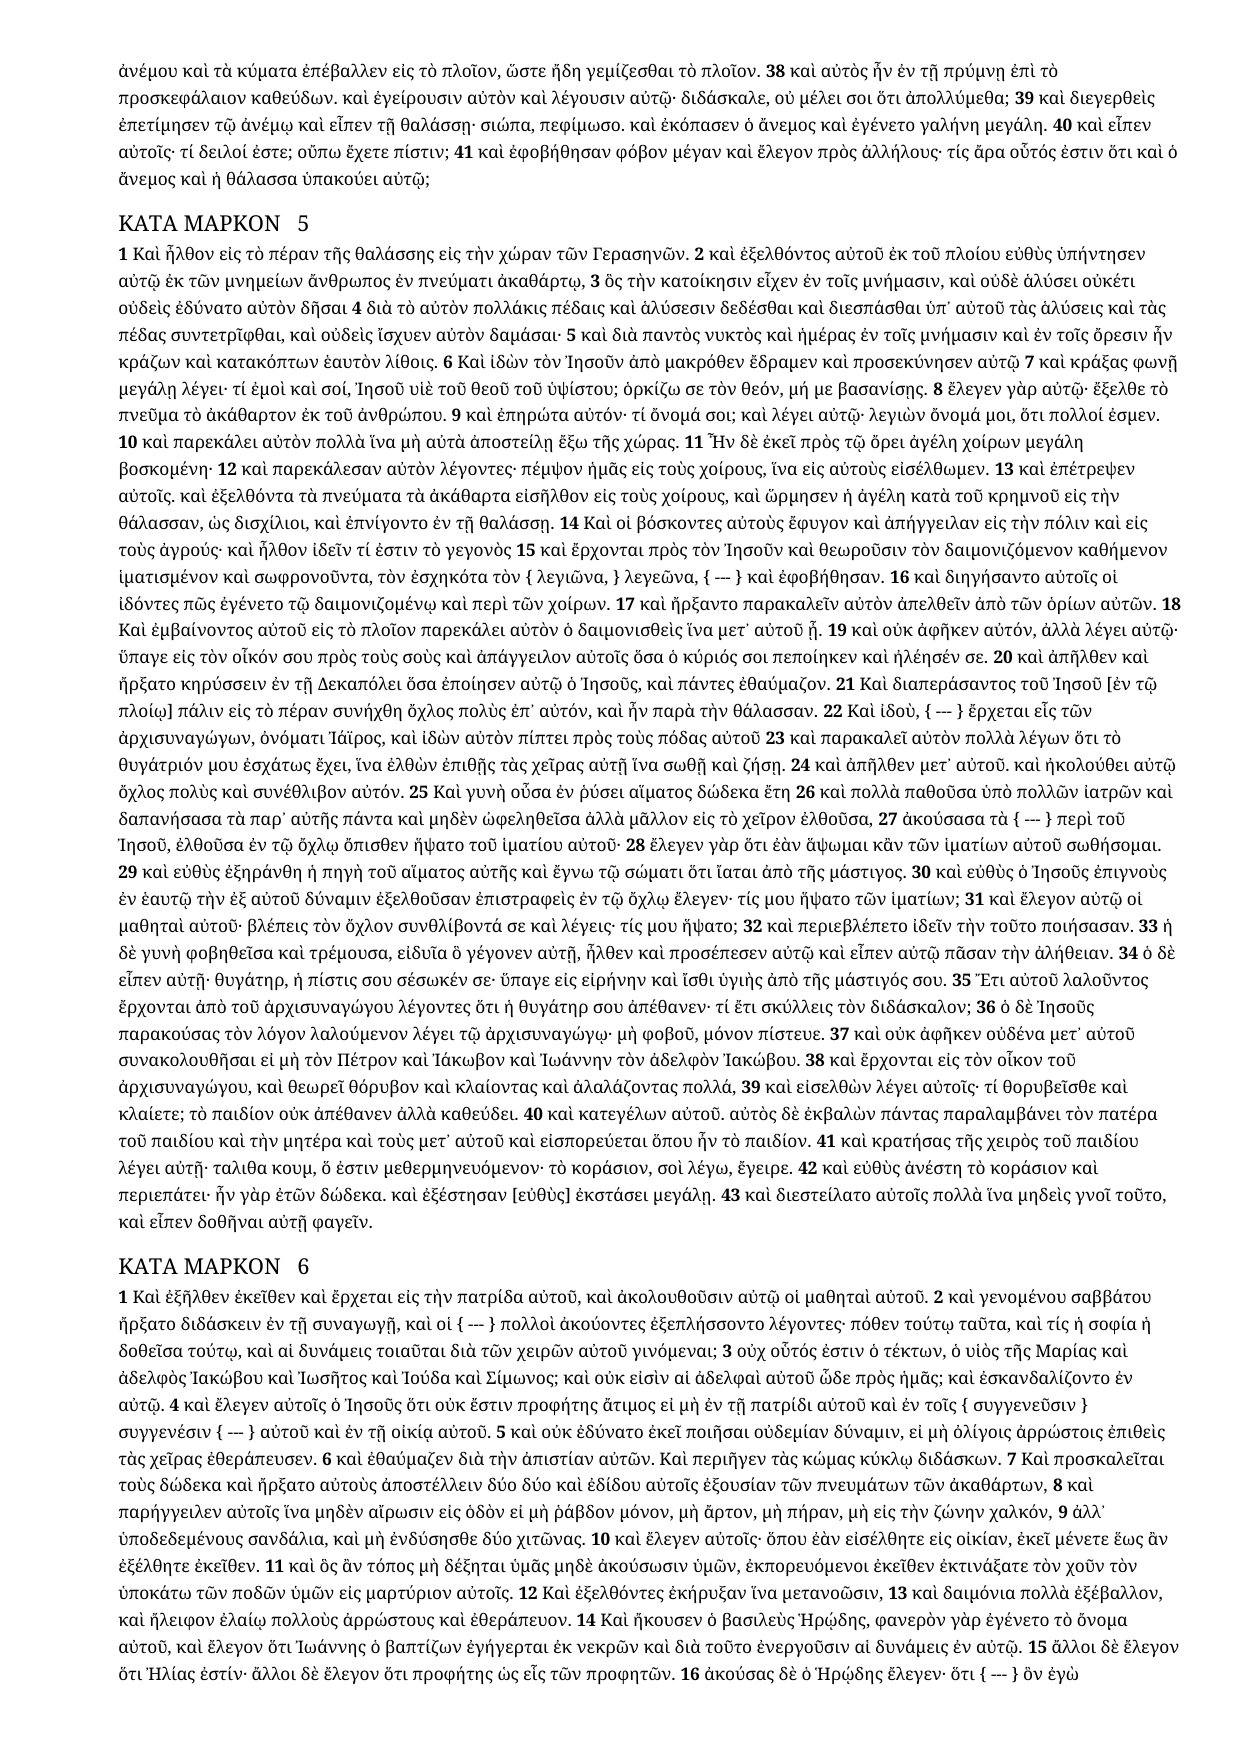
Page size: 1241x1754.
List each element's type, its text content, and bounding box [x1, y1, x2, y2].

text ΚΑΤΑ ΜΑΡΚΟΝ 5 [118, 208, 1181, 238]
text ΚΑΤΑ ΜΑΡΚΟΝ 6 [118, 1251, 1181, 1281]
text 1 Καὶ ἦλθον εἰς τὸ πέραν τῆς θαλάσσης εἰς τὴν χώραν τῶν Γερασηνῶν. 2 καὶ ἐξελθόντος αὐτοῦ ἐκ τοῦ πλοίου εὐθὺς ὑπήντησεν αὐτῷ ἐκ τῶν μνημείων ἄνθρωπος ἐν πνεύματι ἀκαθάρτῳ, 3 ὃς τὴν κατοίκησιν εἶχεν ἐν τοῖς μνήμασιν, καὶ οὐδὲ ἁλύσει οὐκέτι οὐδεὶς ἐδύνατο αὐτὸν δῆσαι 4 διὰ τὸ αὐτὸν πολλάκις πέδαις καὶ ἁλύσεσιν δεδέσθαι καὶ διεσπάσθαι ὑπ᾽ αὐτοῦ τὰς ἁλύσεις καὶ τὰς πέδας συντετρῖφθαι, καὶ οὐδεὶς ἴσχυεν αὐτὸν δαμάσαι· 5 καὶ διὰ παντὸς νυκτὸς καὶ ἡμέρας ἐν τοῖς μνήμασιν καὶ ἐν τοῖς ὄρεσιν ἦν κράζων καὶ κατακόπτων ἑαυτὸν λίθοις. 6 Καὶ ἰδὼν τὸν Ἰησοῦν ἀπὸ μακρόθεν ἔδραμεν καὶ προσεκύνησεν αὐτῷ 7 καὶ κράξας φωνῇ μεγάλῃ λέγει· τί ἐμοὶ καὶ σοί, Ἰησοῦ υἱὲ τοῦ θεοῦ τοῦ ὑψίστου; ὁρκίζω σε τὸν θεόν, μή με βασανίσῃς. 8 ἔλεγεν γὰρ αὐτῷ· ἔξελθε τὸ πνεῦμα τὸ ἀκάθαρτον ἐκ τοῦ ἀνθρώπου. 9 καὶ ἐπηρώτα αὐτόν· τί ὄνομά σοι; καὶ λέγει αὐτῷ· λεγιὼν ὄνομά μοι, ὅτι πολλοί ἐσμεν. 10 καὶ παρεκάλει αὐτὸν πολλὰ ἵνα μὴ αὐτὰ ἀποστείλῃ ἔξω τῆς χώρας. 11 Ἦν δὲ ἐκεῖ πρὸς τῷ ὄρει ἀγέλη χοίρων μεγάλη βοσκομένη· 12 καὶ παρεκάλεσαν αὐτὸν λέγοντες· πέμψον ἡμᾶς εἰς τοὺς χοίρους, ἵνα εἰς αὐτοὺς εἰσέλθωμεν. 13 καὶ ἐπέτρεψεν αὐτοῖς. καὶ ἐξελθόντα τὰ πνεύματα τὰ ἀκάθαρτα εἰσῆλθον εἰς τοὺς χοίρους, καὶ ὥρμησεν ἡ ἀγέλη κατὰ τοῦ κρημνοῦ εἰς τὴν θάλασσαν, ὡς δισχίλιοι, καὶ ἐπνίγοντο ἐν τῇ θαλάσσῃ. 14 Καὶ οἱ βόσκοντες αὐτοὺς ἔφυγον καὶ ἀπήγγειλαν εἰς τὴν πόλιν καὶ εἰς τοὺς ἀγρούς· καὶ ἦλθον ἰδεῖν τί ἐστιν τὸ γεγονὸς 15 καὶ ἔρχονται πρὸς τὸν Ἰησοῦν καὶ θεωροῦσιν τὸν δαιμονιζόμενον καθήμενον ἱματισμένον καὶ σωφρονοῦντα, τὸν ἐσχηκότα τὸν { λεγιῶνα, } λεγεῶνα, { --- } καὶ ἐφοβήθησαν. 16 καὶ διηγήσαντο αὐτοῖς οἱ ἰδόντες πῶς ἐγένετο τῷ δαιμονιζομένῳ καὶ περὶ τῶν χοίρων. 17 καὶ ἤρξαντο παρακαλεῖν αὐτὸν ἀπελθεῖν ἀπὸ τῶν ὁρίων αὐτῶν. 18 Καὶ ἐμβαίνοντος αὐτοῦ εἰς τὸ πλοῖον παρεκάλει αὐτὸν ὁ δαιμονισθεὶς ἵνα μετ᾽ αὐτοῦ ᾖ. 19 καὶ οὐκ ἀφῆκεν αὐτόν, ἀλλὰ λέγει αὐτῷ· ὕπαγε εἰς τὸν οἶκόν σου πρὸς τοὺς σοὺς καὶ ἀπάγγειλον αὐτοῖς ὅσα ὁ κύριός σοι πεποίηκεν καὶ ἠλέησέν σε. 20 καὶ ἀπῆλθεν καὶ ἤρξατο κηρύσσειν ἐν τῇ Δεκαπόλει ὅσα ἐποίησεν αὐτῷ ὁ Ἰησοῦς, καὶ πάντες ἐθαύμαζον. 21 Καὶ διαπεράσαντος τοῦ Ἰησοῦ [ἐν τῷ πλοίῳ] πάλιν εἰς τὸ πέραν συνήχθη ὄχλος πολὺς ἐπ᾽ αὐτόν, καὶ ἦν παρὰ τὴν θάλασσαν. 22 Καὶ ἰδοὺ, { --- } ἔρχεται εἷς τῶν ἀρχισυναγώγων, ὀνόματι Ἰάϊρος, καὶ ἰδὼν αὐτὸν πίπτει πρὸς τοὺς πόδας αὐτοῦ 23 καὶ παρακαλεῖ αὐτὸν πολλὰ λέγων ὅτι τὸ θυγάτριόν μου ἐσχάτως ἔχει, ἵνα ἐλθὼν ἐπιθῇς τὰς χεῖρας αὐτῇ ἵνα σωθῇ καὶ ζήσῃ. 24 καὶ ἀπῆλθεν μετ᾽ αὐτοῦ. καὶ ἠκολούθει αὐτῷ ὄχλος πολὺς καὶ συνέθλιβον αὐτόν. 25 Καὶ γυνὴ οὖσα ἐν ῥύσει αἵματος δώδεκα ἔτη 26 καὶ πολλὰ παθοῦσα ὑπὸ πολλῶν ἰατρῶν καὶ δαπανήσασα τὰ παρ᾽ αὐτῆς πάντα καὶ μηδὲν ὠφεληθεῖσα ἀλλὰ μᾶλλον εἰς τὸ χεῖρον ἐλθοῦσα, 27 ἀκούσασα τὰ { --- } περὶ τοῦ Ἰησοῦ, ἐλθοῦσα ἐν τῷ ὄχλῳ ὄπισθεν ἥψατο τοῦ ἱματίου αὐτοῦ· 28 ἔλεγεν γὰρ ὅτι ἐὰν ἅψωμαι κἂν τῶν ἱματίων αὐτοῦ σωθήσομαι. 29 καὶ εὐθὺς ἐξηράνθη ἡ πηγὴ τοῦ αἵματος αὐτῆς καὶ ἔγνω τῷ σώματι ὅτι ἴαται ἀπὸ τῆς μάστιγος. 30 καὶ εὐθὺς ὁ Ἰησοῦς ἐπιγνοὺς ἐν ἑαυτῷ τὴν ἐξ αὐτοῦ δύναμιν ἐξελθοῦσαν ἐπιστραφεὶς ἐν τῷ ὄχλῳ ἔλεγεν· τίς μου ἥψατο τῶν ἱματίων; 31 καὶ ἔλεγον αὐτῷ οἱ μαθηταὶ αὐτοῦ· βλέπεις τὸν ὄχλον συνθλίβοντά σε καὶ λέγεις· τίς μου ἥψατο; 32 καὶ περιεβλέπετο ἰδεῖν τὴν τοῦτο ποιήσασαν. 33 ἡ δὲ γυνὴ φοβηθεῖσα καὶ τρέμουσα, εἰδυῖα ὃ γέγονεν αὐτῇ, ἦλθεν καὶ προσέπεσεν αὐτῷ καὶ εἶπεν αὐτῷ πᾶσαν τὴν ἀλήθειαν. 34 ὁ δὲ εἶπεν αὐτῇ· θυγάτηρ, ἡ πίστις σου σέσωκέν σε· ὕπαγε εἰς εἰρήνην καὶ ἴσθι ὑγιὴς ἀπὸ τῆς μάστιγός σου. 35 Ἔτι αὐτοῦ λαλοῦντος ἔρχονται ἀπὸ τοῦ ἀρχισυναγώγου λέγοντες ὅτι ἡ θυγάτηρ σου ἀπέθανεν· τί ἔτι σκύλλεις τὸν διδάσκαλον; 36 ὁ δὲ Ἰησοῦς παρακούσας τὸν λόγον λαλούμενον λέγει τῷ ἀρχισυναγώγῳ· μὴ φοβοῦ, μόνον πίστευε. 37 καὶ οὐκ ἀφῆκεν οὐδένα μετ᾽ αὐτοῦ συνακολουθῆσαι εἰ μὴ τὸν Πέτρον καὶ Ἰάκωβον καὶ Ἰωάννην τὸν ἀδελφὸν Ἰακώβου. 38 καὶ ἔρχονται εἰς τὸν οἶκον τοῦ ἀρχισυναγώγου, καὶ θεωρεῖ θόρυβον καὶ κλαίοντας καὶ ἀλαλάζοντας πολλά, 39 καὶ εἰσελθὼν λέγει αὐτοῖς· τί θορυβεῖσθε καὶ κλαίετε; τὸ παιδίον οὐκ ἀπέθανεν ἀλλὰ καθεύδει. 40 καὶ κατεγέλων αὐτοῦ. αὐτὸς δὲ ἐκβαλὼν πάντας παραλαμβάνει τὸν πατέρα τοῦ παιδίου καὶ τὴν μητέρα καὶ τοὺς μετ᾽ αὐτοῦ καὶ εἰσπορεύεται ὅπου ἦν τὸ παιδίον. 41 καὶ κρατήσας τῆς χειρὸς τοῦ παιδίου λέγει αὐτῇ· ταλιθα κουμ, ὅ ἐστιν μεθερμηνευόμενον· τὸ κοράσιον, σοὶ λέγω, ἔγειρε. 42 καὶ εὐθὺς ἀνέστη τὸ κοράσιον καὶ περιεπάτει· ἦν γὰρ ἐτῶν δώδεκα. καὶ ἐξέστησαν [εὐθὺς] ἐκστάσει μεγάλῃ. 43 καὶ διεστείλατο αὐτοῖς πολλὰ ἵνα μηδεὶς γνοῖ τοῦτο, καὶ εἶπεν δοθῆναι αὐτῇ φαγεῖν. [118, 242, 1181, 1233]
text ἀνέμου καὶ τὰ κύματα ἐπέβαλλεν εἰς τὸ πλοῖον, ὥστε ἤδη γεμίζεσθαι τὸ πλοῖον. 38 καὶ αὐτὸς ἦν ἐν τῇ πρύμνῃ ἐπὶ τὸ προσκεφάλαιον καθεύδων. καὶ ἐγείρουσιν αὐτὸν καὶ λέγουσιν αὐτῷ· διδάσκαλε, οὐ μέλει σοι ὅτι ἀπολλύμεθα; 39 καὶ διεγερθεὶς ἐπετίμησεν τῷ ἀνέμῳ καὶ εἶπεν τῇ θαλάσσῃ· σιώπα, πεφίμωσο. καὶ ἐκόπασεν ὁ ἄνεμος καὶ ἐγένετο γαλήνη μεγάλη. 40 καὶ εἶπεν αὐτοῖς· τί δειλοί ἐστε; οὔπω ἔχετε πίστιν; 41 καὶ ἐφοβήθησαν φόβον μέγαν καὶ ἔλεγον πρὸς ἀλλήλους· τίς ἄρα οὗτός ἐστιν ὅτι καὶ ὁ ἄνεμος καὶ ἡ θάλασσα ὑπακούει αὐτῷ; [118, 59, 1181, 190]
text 1 Καὶ ἐξῆλθεν ἐκεῖθεν καὶ ἔρχεται εἰς τὴν πατρίδα αὐτοῦ, καὶ ἀκολουθοῦσιν αὐτῷ οἱ μαθηταὶ αὐτοῦ. 2 καὶ γενομένου σαββάτου ἤρξατο διδάσκειν ἐν τῇ συναγωγῇ, καὶ οἱ { --- } πολλοὶ ἀκούοντες ἐξεπλήσσοντο λέγοντες· πόθεν τούτῳ ταῦτα, καὶ τίς ἡ σοφία ἡ δοθεῖσα τούτῳ, καὶ αἱ δυνάμεις τοιαῦται διὰ τῶν χειρῶν αὐτοῦ γινόμεναι; 3 οὐχ οὗτός ἐστιν ὁ τέκτων, ὁ υἱὸς τῆς Μαρίας καὶ ἀδελφὸς Ἰακώβου καὶ Ἰωσῆτος καὶ Ἰούδα καὶ Σίμωνος; καὶ οὐκ εἰσὶν αἱ ἀδελφαὶ αὐτοῦ ὧδε πρὸς ἡμᾶς; καὶ ἐσκανδαλίζοντο ἐν αὐτῷ. 4 καὶ ἔλεγεν αὐτοῖς ὁ Ἰησοῦς ὅτι οὐκ ἔστιν προφήτης ἄτιμος εἰ μὴ ἐν τῇ πατρίδι αὐτοῦ καὶ ἐν τοῖς { συγγενεῦσιν } συγγενέσιν { --- } αὐτοῦ καὶ ἐν τῇ οἰκίᾳ αὐτοῦ. 5 καὶ οὐκ ἐδύνατο ἐκεῖ ποιῆσαι οὐδεμίαν δύναμιν, εἰ μὴ ὀλίγοις ἀρρώστοις ἐπιθεὶς τὰς χεῖρας ἐθεράπευσεν. 6 καὶ ἐθαύμαζεν διὰ τὴν ἀπιστίαν αὐτῶν. Καὶ περιῆγεν τὰς κώμας κύκλῳ διδάσκων. 7 Καὶ προσκαλεῖται τοὺς δώδεκα καὶ ἤρξατο αὐτοὺς ἀποστέλλειν δύο δύο καὶ ἐδίδου αὐτοῖς ἐξουσίαν τῶν πνευμάτων τῶν ἀκαθάρτων, 8 καὶ παρήγγειλεν αὐτοῖς ἵνα μηδὲν αἴρωσιν εἰς ὁδὸν εἰ μὴ ῥάβδον μόνον, μὴ ἄρτον, μὴ πήραν, μὴ εἰς τὴν ζώνην χαλκόν, 9 ἀλλ᾽ ὑποδεδεμένους σανδάλια, καὶ μὴ ἐνδύσησθε δύο χιτῶνας. 10 καὶ ἔλεγεν αὐτοῖς· ὅπου ἐὰν εἰσέλθητε εἰς οἰκίαν, ἐκεῖ μένετε ἕως ἂν ἐξέλθητε ἐκεῖθεν. 11 καὶ ὃς ἂν τόπος μὴ δέξηται ὑμᾶς μηδὲ ἀκούσωσιν ὑμῶν, ἐκπορευόμενοι ἐκεῖθεν ἐκτινάξατε τὸν χοῦν τὸν ὑποκάτω τῶν ποδῶν ὑμῶν εἰς μαρτύριον αὐτοῖς. 12 Καὶ ἐξελθόντες ἐκήρυξαν ἵνα μετανοῶσιν, 13 καὶ δαιμόνια πολλὰ ἐξέβαλλον, καὶ ἤλειφον ἐλαίῳ πολλοὺς ἀρρώστους καὶ ἐθεράπευον. 14 Καὶ ἤκουσεν ὁ βασιλεὺς Ἡρῴδης, φανερὸν γὰρ ἐγένετο τὸ ὄνομα αὐτοῦ, καὶ ἔλεγον ὅτι Ἰωάννης ὁ βαπτίζων ἐγήγερται ἐκ νεκρῶν καὶ διὰ τοῦτο ἐνεργοῦσιν αἱ δυνάμεις ἐν αὐτῷ. 15 ἄλλοι δὲ ἔλεγον ὅτι Ἠλίας ἐστίν· ἄλλοι δὲ ἔλεγον ὅτι προφήτης ὡς εἷς τῶν προφητῶν. 16 ἀκούσας δὲ ὁ Ἡρῴδης ἔλεγεν· ὅτι { --- } ὃν ἐγὼ [118, 1285, 1181, 1685]
